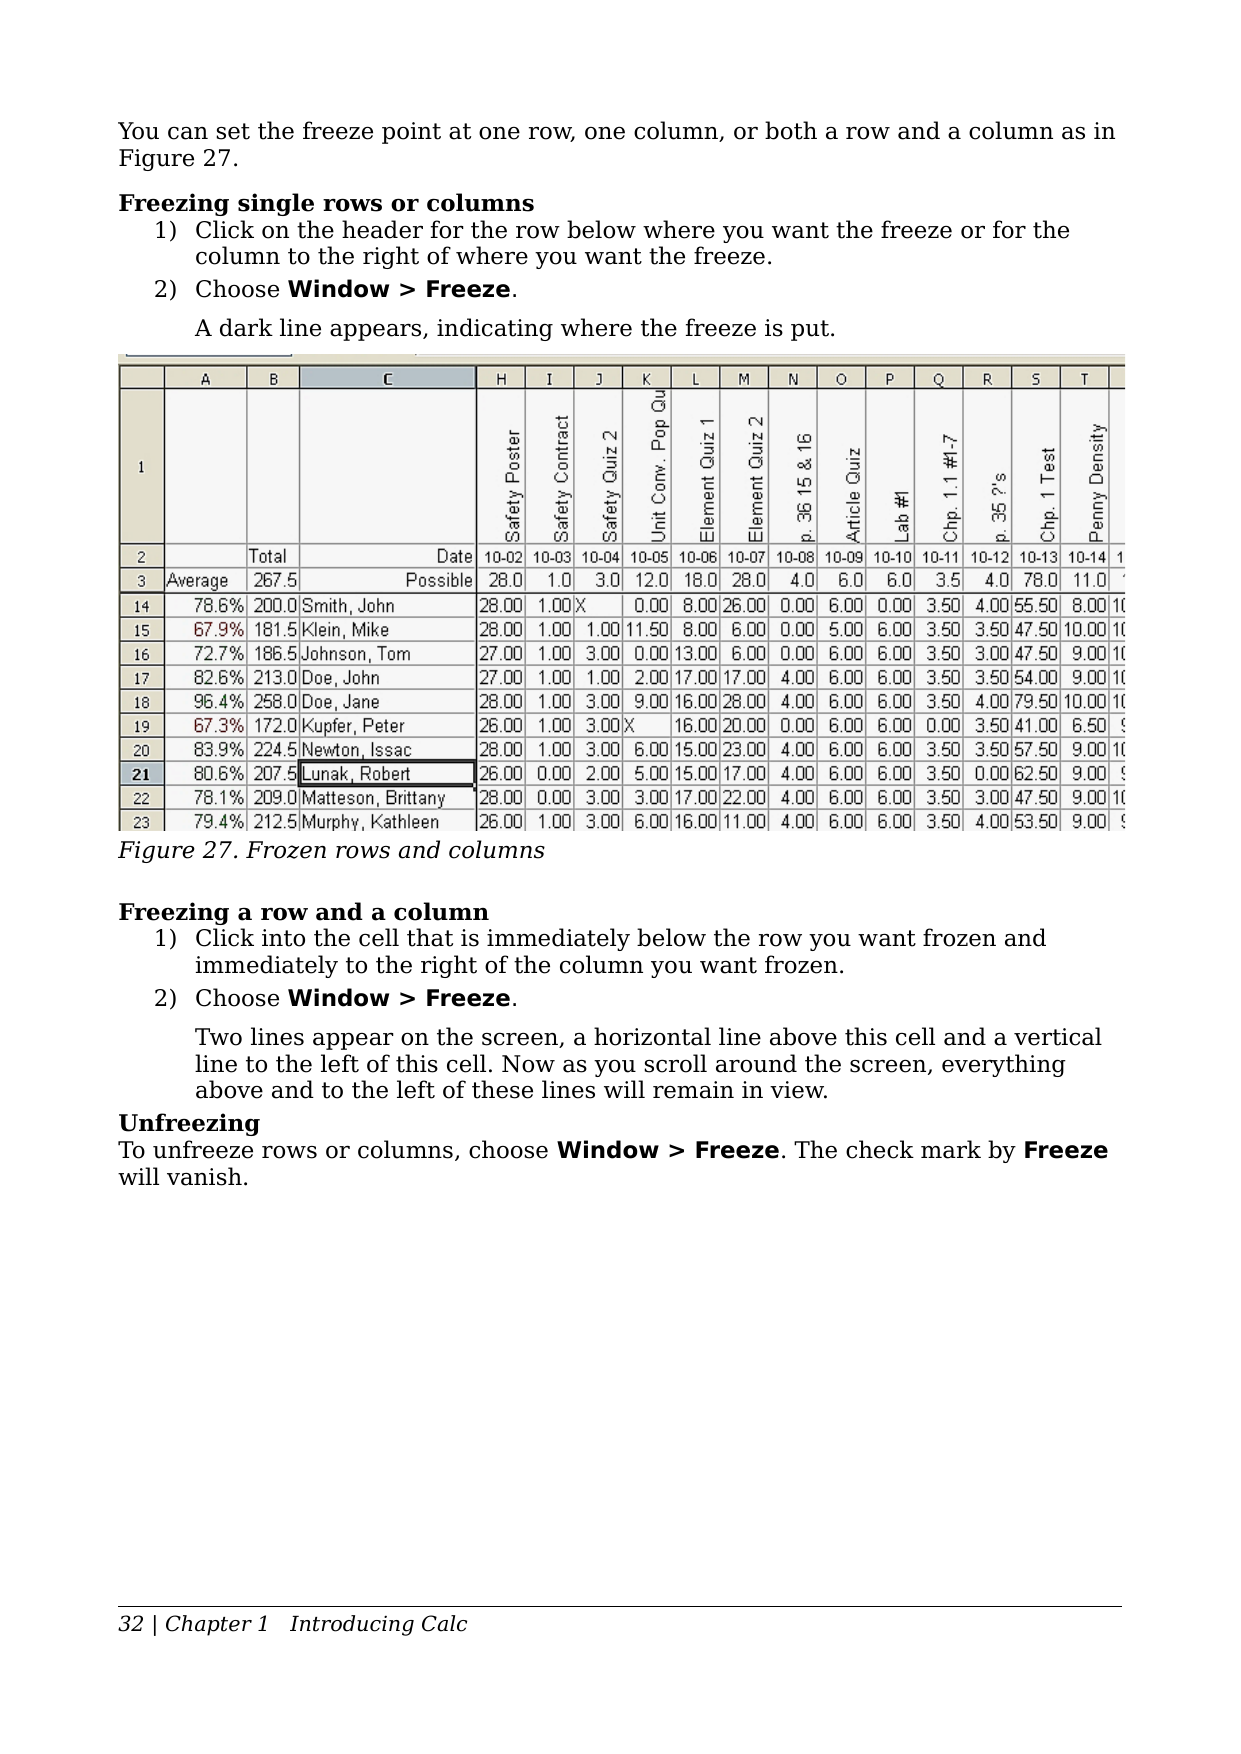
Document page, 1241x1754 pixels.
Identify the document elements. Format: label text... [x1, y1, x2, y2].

text Figure 27. Frozen rows and columns [118, 837, 1125, 864]
list Choose Window > Freeze. [177, 276, 1122, 303]
text You can set the freeze point at one row, one column, or both a row and a column as in Figure 27. [118, 118, 1122, 171]
list Choose Window > Freeze. [177, 985, 1122, 1012]
list Two lines appear on the screen, a horizontal line above this cell and a vertical line to the left of this cell. Now as you scroll around the screen, everything above and to the left of these lines will remain in view. [195, 1024, 1122, 1104]
text Unfreezing [118, 1110, 1122, 1137]
text Freezing a row and a column [118, 899, 1122, 926]
list Click into the cell that is immediately below the row you want frozen and immediately to the right of the column you want frozen. [177, 926, 1122, 979]
text Freezing single rows or columns [118, 190, 1122, 217]
list A dark line appears, indicating where the freeze is put. [195, 316, 1122, 342]
text To unfreeze rows or columns, choose Window > Freeze. The check mark by Freeze will vanish. [118, 1137, 1122, 1190]
list Click on the header for the row below where you want the freeze or for the column to the right of where you want the freeze. [177, 217, 1122, 270]
picture [118, 354, 1126, 831]
